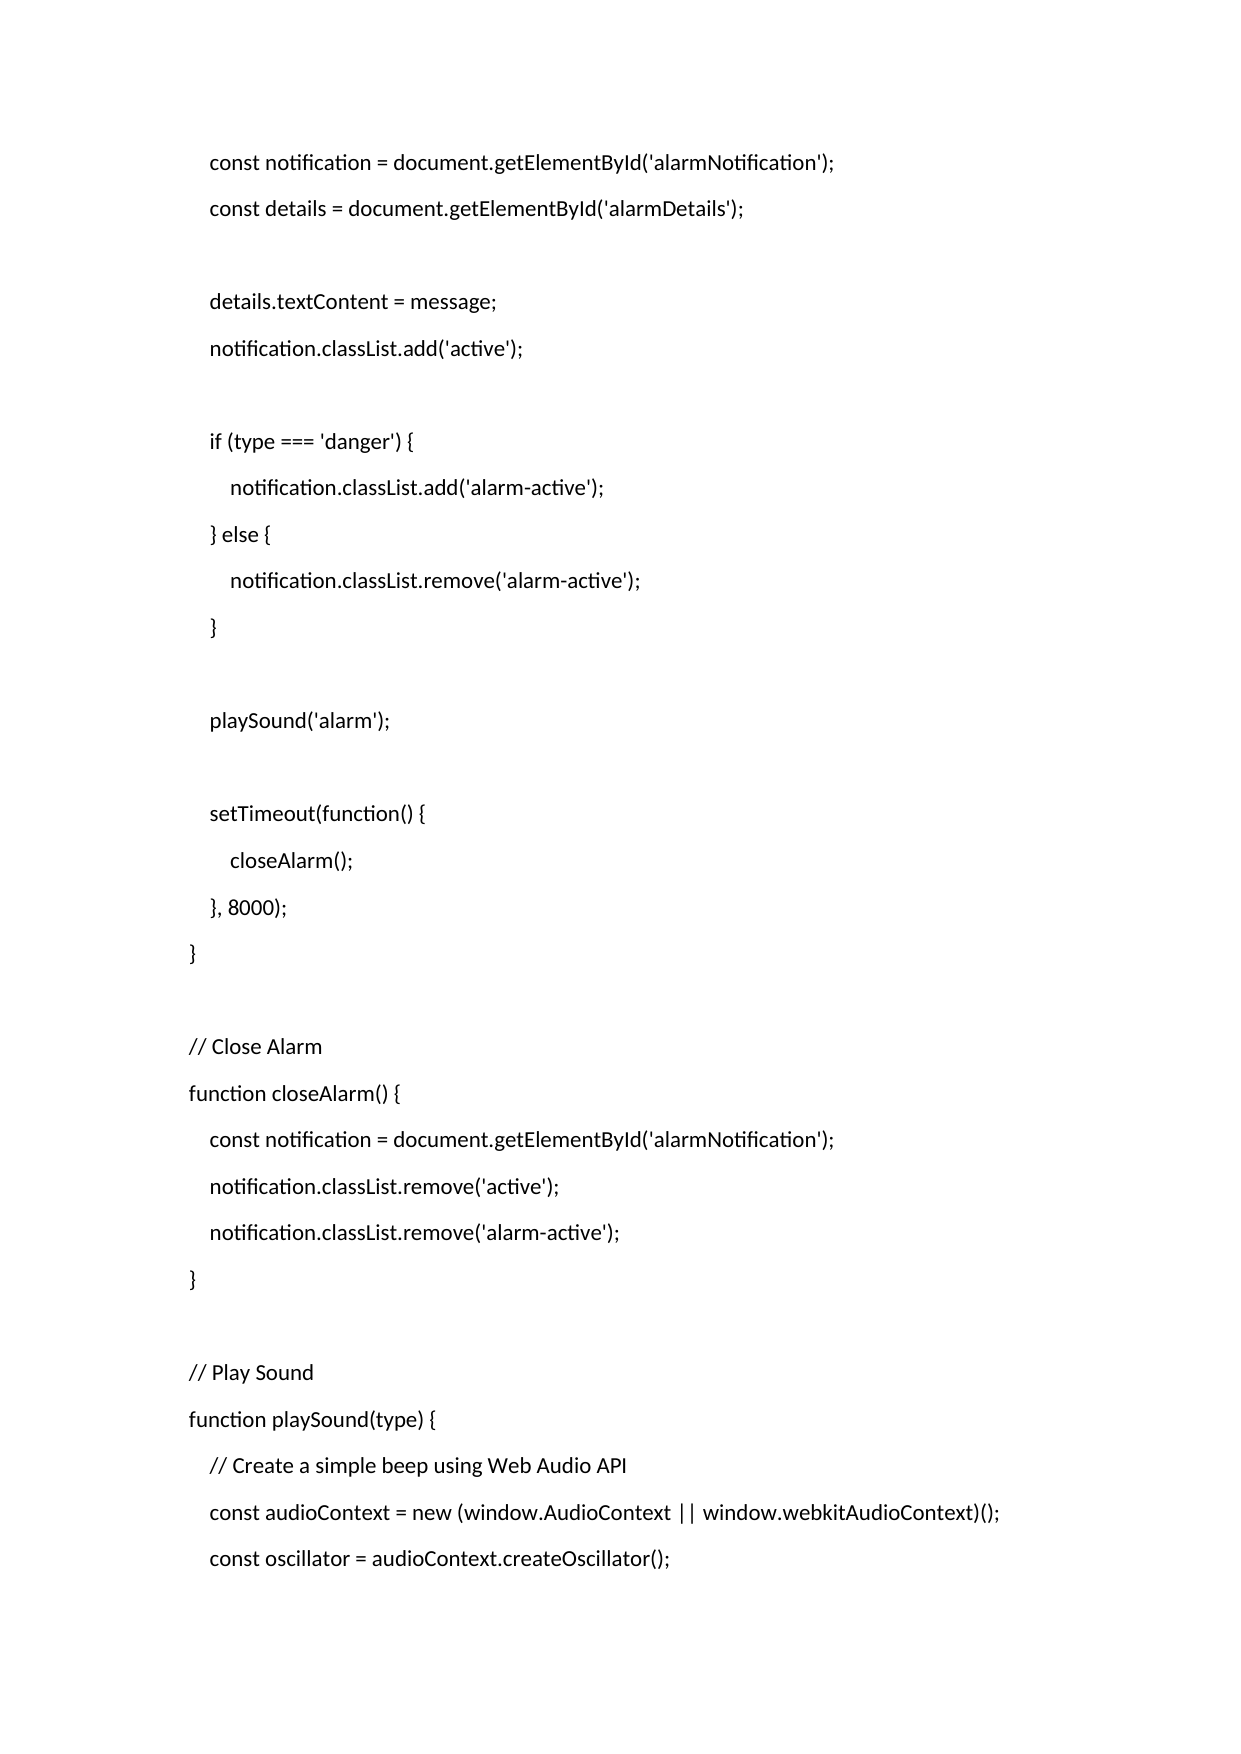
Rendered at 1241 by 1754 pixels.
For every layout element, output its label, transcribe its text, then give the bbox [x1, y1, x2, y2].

text notification.classList.remove('alarm-active'); [148, 567, 1093, 595]
text // Close Alarm [148, 1032, 1093, 1060]
text playSound('alarm'); [148, 706, 1093, 734]
text function playSound(type) { [148, 1405, 1093, 1433]
text const audioContext = new (window.AudioContext || window.webkitAudioContext)(); [148, 1498, 1093, 1526]
text closeAlarm(); [148, 846, 1093, 874]
text const notification = document.getElementById('alarmNotification'); [148, 1125, 1093, 1153]
text } [148, 613, 1093, 641]
text notification.classList.add('active'); [148, 334, 1093, 362]
text function closeAlarm() { [148, 1079, 1093, 1107]
text } else { [148, 520, 1093, 548]
text const notification = document.getElementById('alarmNotification'); [148, 148, 1093, 176]
text }, 8000); [148, 893, 1093, 921]
text const oscillator = audioContext.createOscillator(); [148, 1544, 1093, 1572]
text const details = document.getElementById('alarmDetails'); [148, 194, 1093, 222]
text if (type === 'danger') { [148, 427, 1093, 455]
text notification.classList.remove('active'); [148, 1172, 1093, 1200]
text notification.classList.add('alarm-active'); [148, 473, 1093, 502]
text setTimeout(function() { [148, 799, 1093, 827]
text details.textContent = message; [148, 287, 1093, 315]
text // Play Sound [148, 1358, 1093, 1386]
text } [148, 939, 1093, 967]
text } [148, 1265, 1093, 1293]
text // Create a simple beep using Web Audio API [148, 1451, 1093, 1479]
text notification.classList.remove('alarm-active'); [148, 1218, 1093, 1247]
